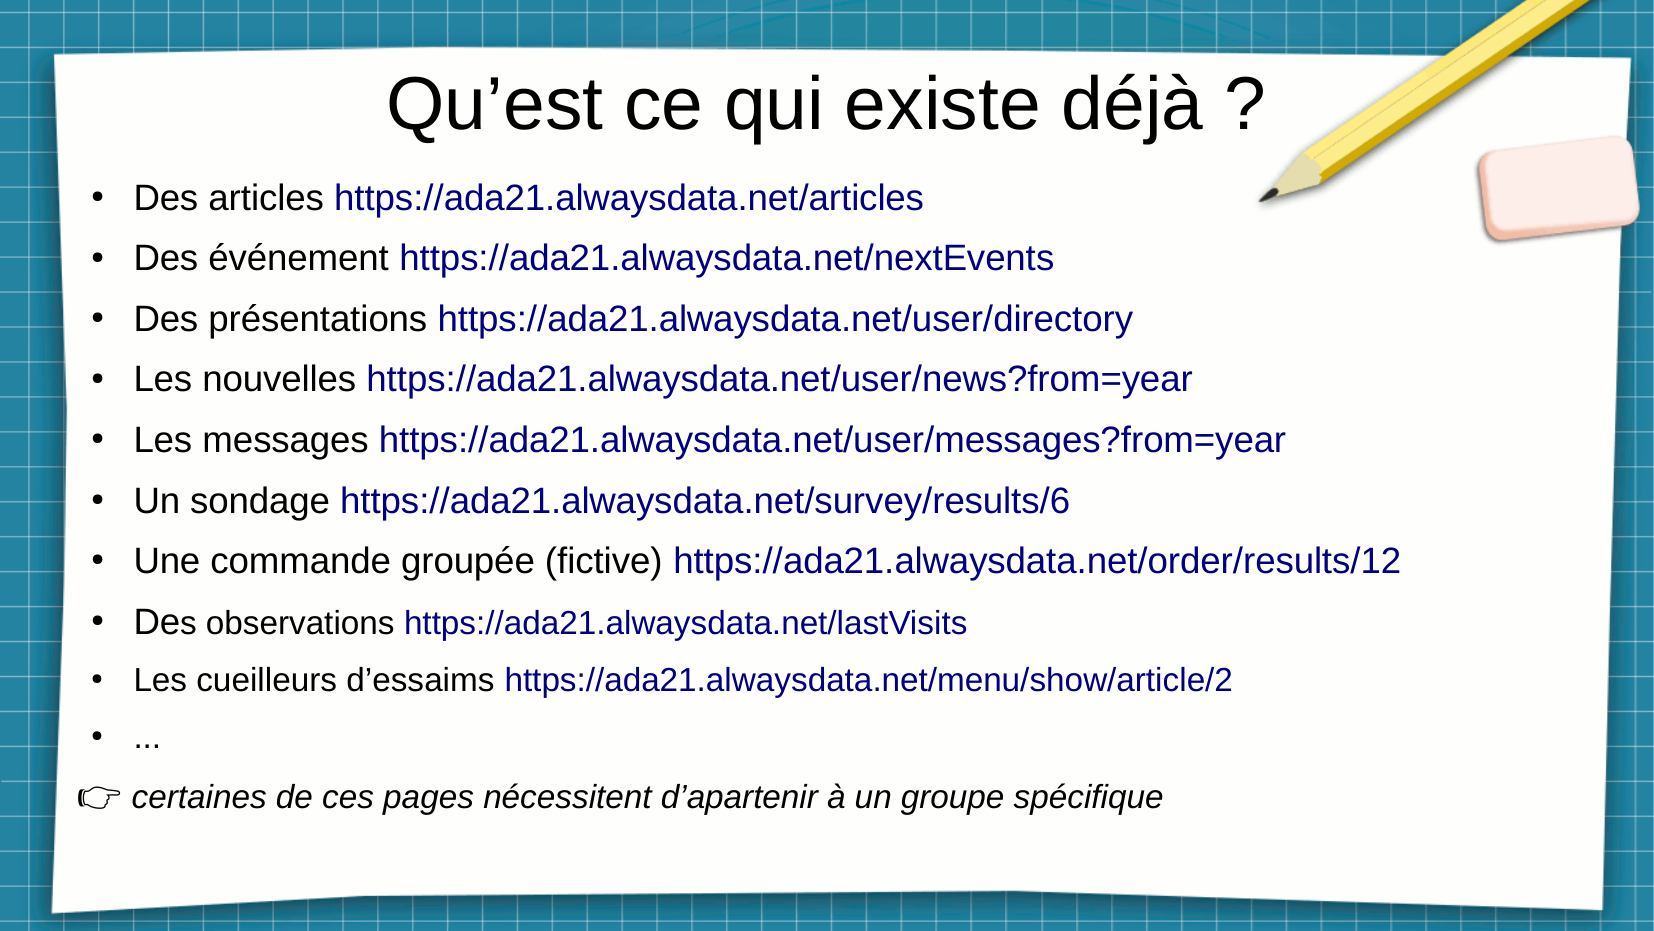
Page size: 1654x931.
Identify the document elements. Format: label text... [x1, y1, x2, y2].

title Qu’est ce qui existe déjà ? [82, 59, 1571, 148]
picture [0, 0, 1654, 931]
list Des articles https://ada21.alwaysdata.net/articles Des événement https://ada21.alwaysdata.net/nextEvents Des présentations https://ada21.alwaysdata.net/user/directory Les nouvelles https://ada21.alwaysdata.net/user/news?from=year Les messages https://ada21.alwaysdata.net/user/messages?from=year Un sondage https://ada21.alwaysdata.net/survey/results/6 Une commande groupée (fictive) https://ada21.alwaysdata.net/order/results/12 Des observations https://ada21.alwaysdata.net/lastVisits Les cueilleurs d’essaims https://ada21.alwaysdata.net/menu/show/article/2 ... 👉 certaines de ces pages nécessitent d’apartenir à un groupe spécifique [76, 177, 1625, 857]
